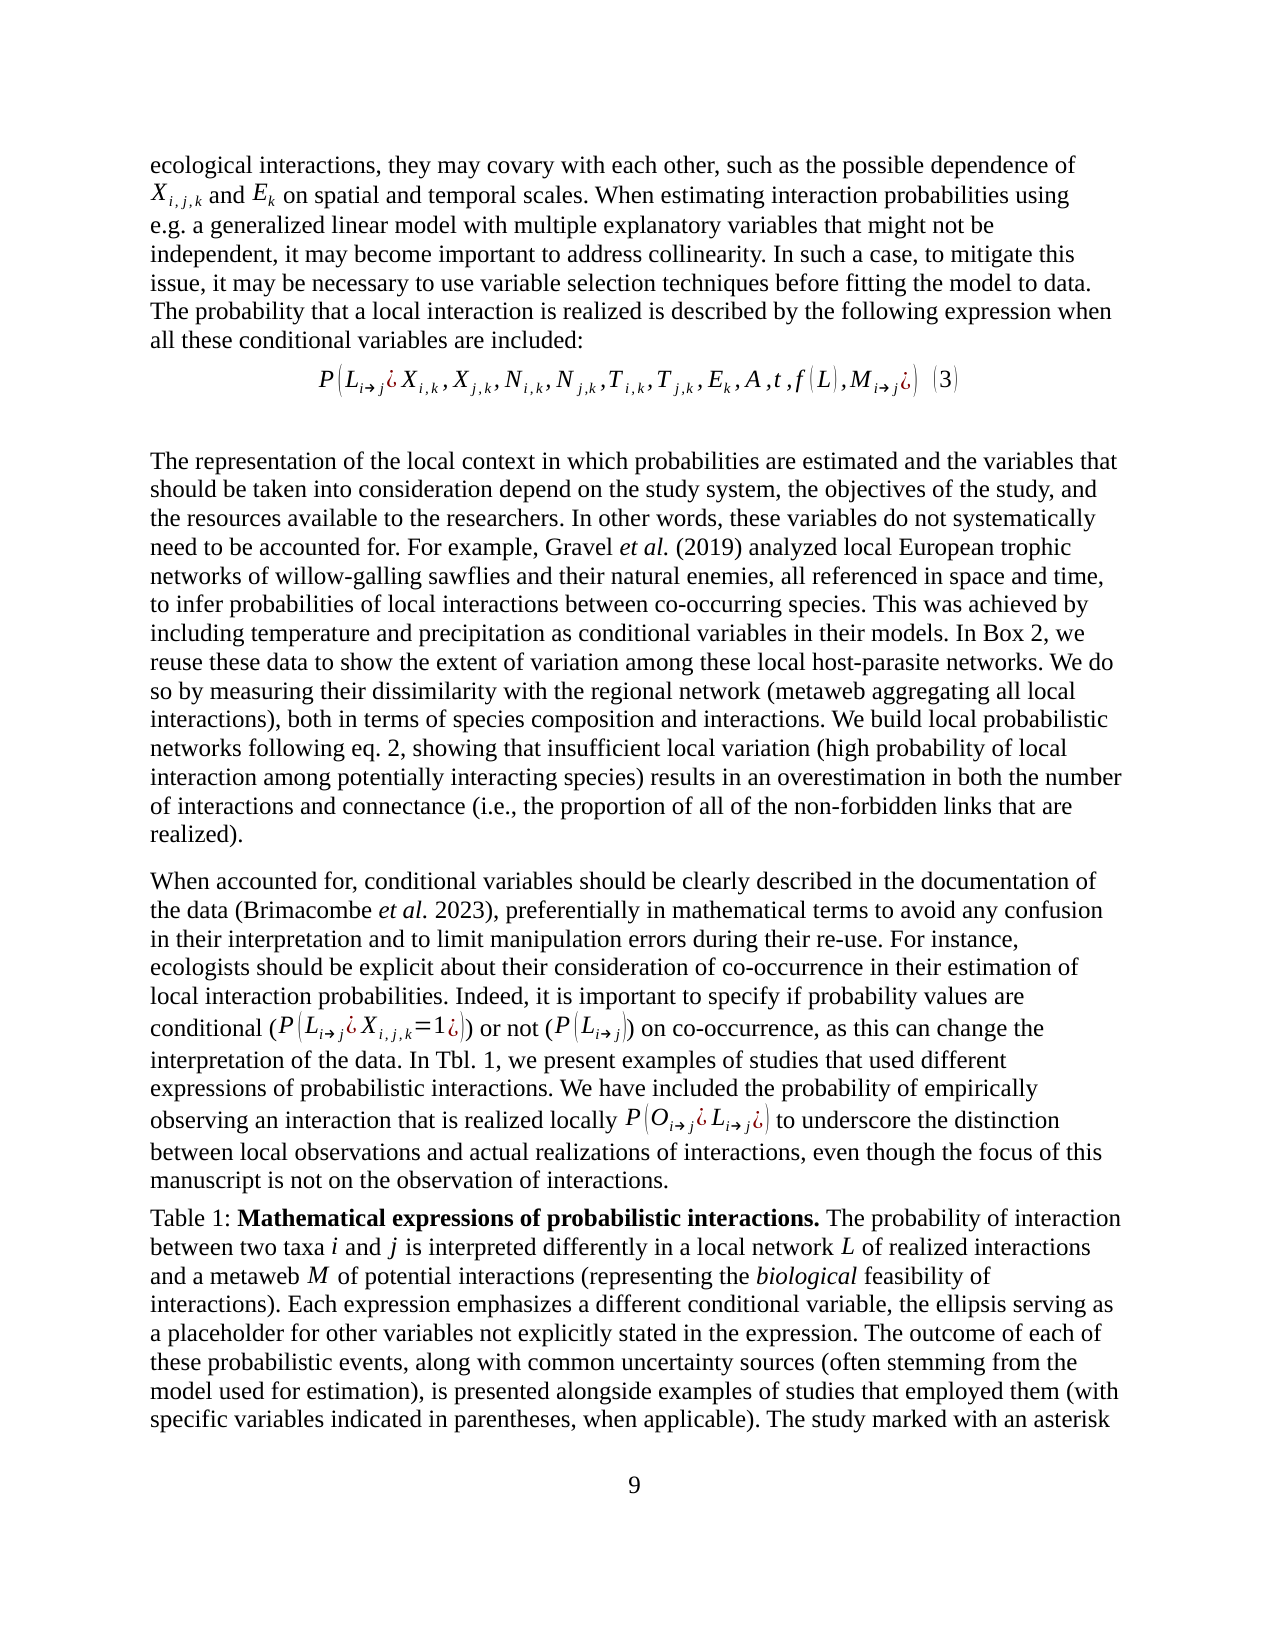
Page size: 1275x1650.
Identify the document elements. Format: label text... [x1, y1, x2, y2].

text ecological interactions, they may covary with each other, such as the possible dependence of and on spatial and temporal scales. When estimating interaction probabilities using e.g. a generalized linear model with multiple explanatory variables that might not be independent, it may become important to address collinearity. In such a case, to mitigate this issue, it may be necessary to use variable selection techniques before fitting the model to data. The probability that a local interaction is realized is described by the following expression when all these conditional variables are included: [150, 150, 1125, 354]
text When accounted for, conditional variables should be clearly described in the documentation of the data (Brimacombe et al. 2023), preferentially in mathematical terms to avoid any confusion in their interpretation and to limit manipulation errors during their re-use. For instance, ecologists should be explicit about their consideration of co-occurrence in their estimation of local interaction probabilities. Indeed, it is important to specify if probability values are conditional () or not () on co-occurrence, as this can change the interpretation of the data. In Tbl. 1, we present examples of studies that used different expressions of probabilistic interactions. We have included the probability of empirically observing an interaction that is realized locally to underscore the distinction between local observations and actual realizations of interactions, even though the focus of this manuscript is not on the observation of interactions. [150, 866, 1125, 1194]
text Table 1: Mathematical expressions of probabilistic interactions. The probability of interaction between two taxa and is interpreted differently in a local network of realized interactions and a metaweb of potential interactions (representing the biological feasibility of interactions). Each expression emphasizes a different conditional variable, the ellipsis serving as a placeholder for other variables not explicitly stated in the expression. The outcome of each of these probabilistic events, along with common uncertainty sources (often stemming from the model used for estimation), is presented alongside examples of studies that employed them (with specific variables indicated in parentheses, when applicable). The study marked with an asterisk [150, 1203, 1125, 1433]
text The representation of the local context in which probabilities are estimated and the variables that should be taken into consideration depend on the study system, the objectives of the study, and the resources available to the researchers. In other words, these variables do not systematically need to be accounted for. For example, Gravel et al. (2019) analyzed local European trophic networks of willow-galling sawflies and their natural enemies, all referenced in space and time, to infer probabilities of local interactions between co-occurring species. This was achieved by including temperature and precipitation as conditional variables in their models. In Box 2, we reuse these data to show the extent of variation among these local host-parasite networks. We do so by measuring their dissimilarity with the regional network (metaweb aggregating all local interactions), both in terms of species composition and interactions. We build local probabilistic networks following eq. 2, showing that insufficient local variation (high probability of local interaction among potentially interacting species) results in an overestimation in both the number of interactions and connectance (i.e., the proportion of all of the non-forbidden links that are realized). [150, 446, 1125, 848]
